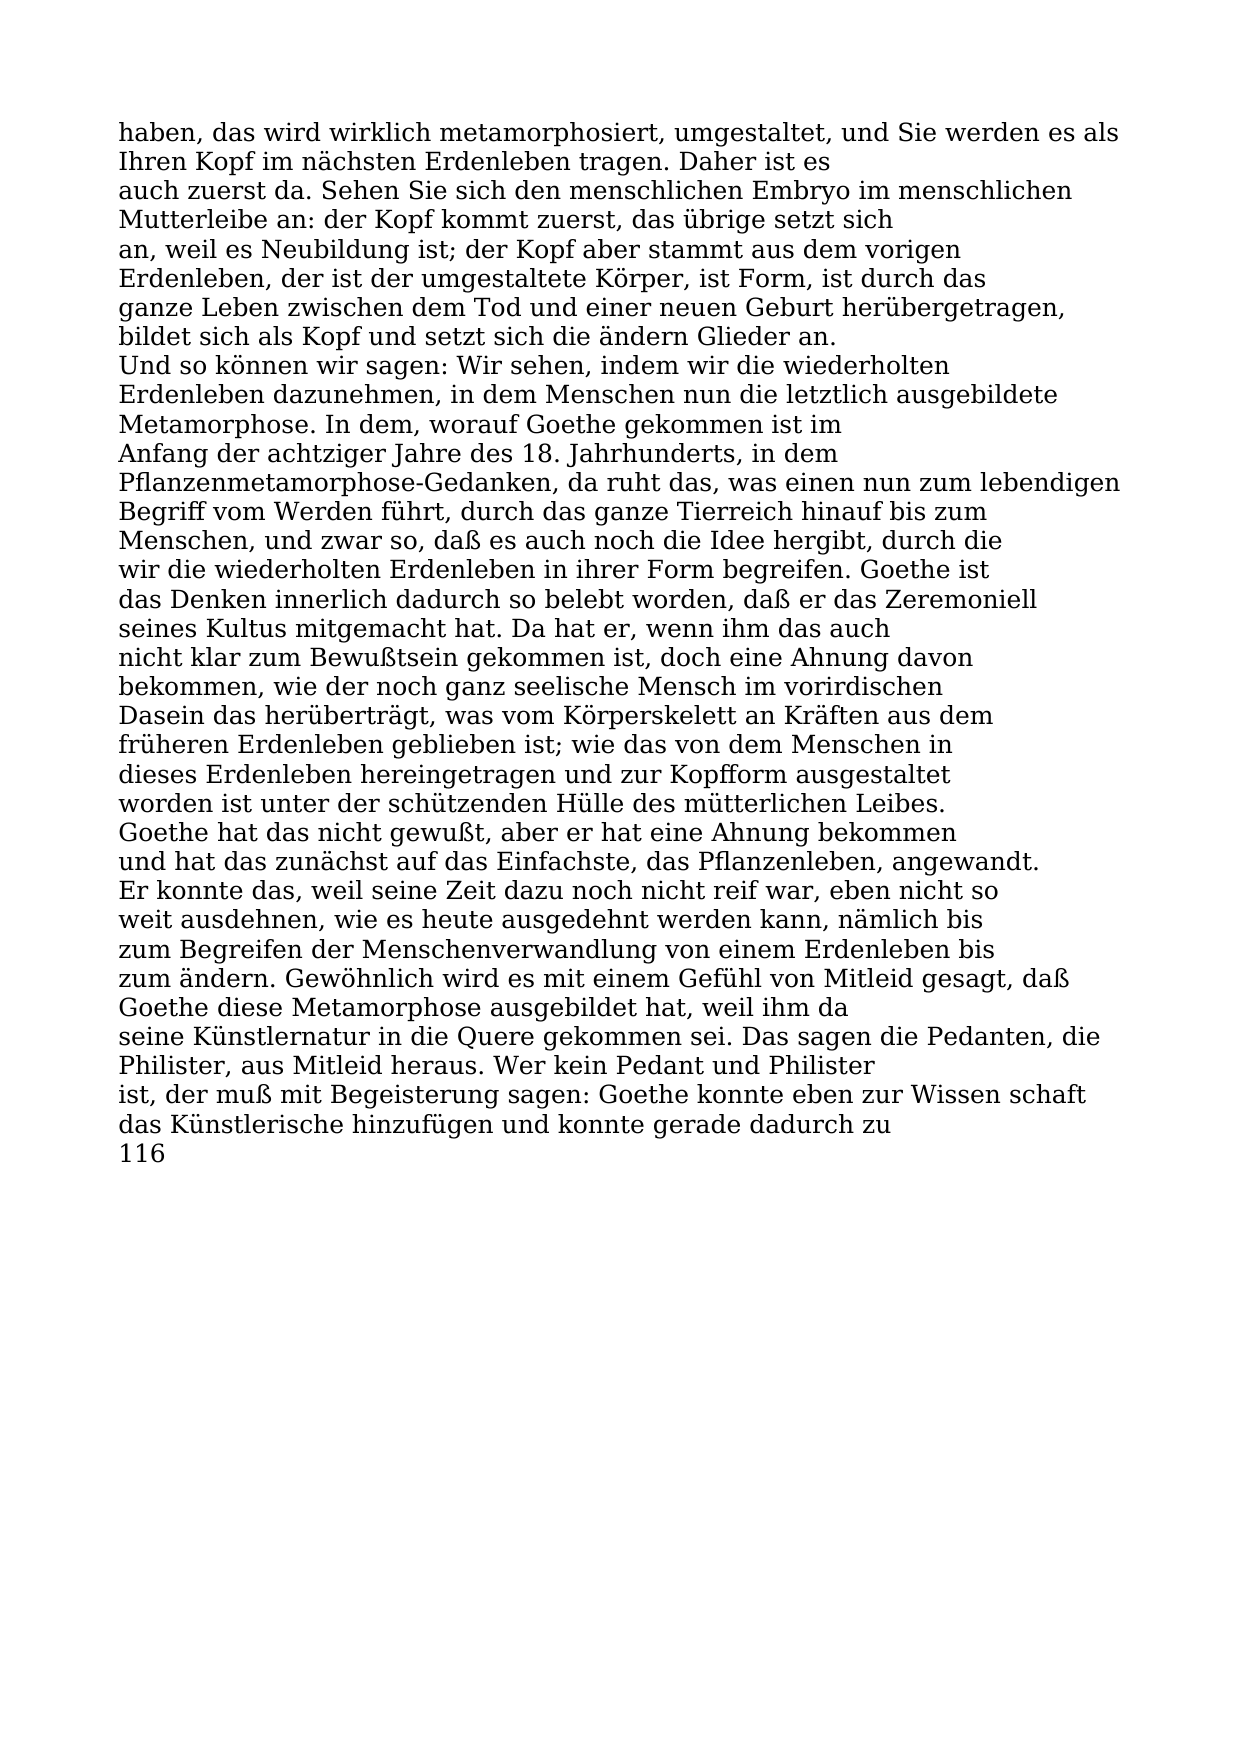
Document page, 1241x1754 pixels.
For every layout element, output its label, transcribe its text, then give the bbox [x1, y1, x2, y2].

text das Denken innerlich dadurch so belebt worden, daß er das Zeremoniell seines Kultus mitgemacht hat. Da hat er, wenn ihm das auch [118, 585, 1122, 643]
text Erdenleben, der ist der umgestaltete Körper, ist Form, ist durch das [118, 264, 1122, 293]
text auch zuerst da. Sehen Sie sich den menschlichen Embryo im menschlichen Mutterleibe an: der Kopf kommt zuerst, das übrige setzt sich [118, 176, 1122, 235]
text haben, das wird wirklich metamorphosiert, umgestaltet, und Sie werden es als Ihren Kopf im nächsten Erdenleben tragen. Daher ist es [118, 118, 1122, 176]
text worden ist unter der schützenden Hülle des mütterlichen Leibes. [118, 789, 1122, 818]
text wir die wiederholten Erdenleben in ihrer Form begreifen. Goethe ist [118, 556, 1122, 585]
text seine Künstlernatur in die Quere gekommen sei. Das sagen die Pedanten, die Philister, aus Mitleid heraus. Wer kein Pedant und Philister [118, 1022, 1122, 1081]
text zum ändern. Gewöhnlich wird es mit einem Gefühl von Mitleid gesagt, daß Goethe diese Metamorphose ausgebildet hat, weil ihm da [118, 964, 1122, 1022]
text nicht klar zum Bewußtsein gekommen ist, doch eine Ahnung davon [118, 643, 1122, 672]
text Begriff vom Werden führt, durch das ganze Tierreich hinauf bis zum [118, 497, 1122, 526]
text Dasein das herüberträgt, was vom Körperskelett an Kräften aus dem [118, 701, 1122, 731]
text 116 [118, 1139, 1122, 1168]
text Anfang der achtziger Jahre des 18. Jahrhunderts, in dem Pflanzenmetamorphose-Gedanken, da ruht das, was einen nun zum lebendigen [118, 439, 1122, 497]
text und hat das zunächst auf das Einfachste, das Pflanzenleben, angewandt. [118, 847, 1122, 876]
text weit ausdehnen, wie es heute ausgedehnt werden kann, nämlich bis [118, 906, 1122, 935]
text Er konnte das, weil seine Zeit dazu noch nicht reif war, eben nicht so [118, 876, 1122, 906]
text Goethe hat das nicht gewußt, aber er hat eine Ahnung bekommen [118, 818, 1122, 847]
text Menschen, und zwar so, daß es auch noch die Idee hergibt, durch die [118, 526, 1122, 556]
text früheren Erdenleben geblieben ist; wie das von dem Menschen in [118, 731, 1122, 760]
text zum Begreifen der Menschenverwandlung von einem Erdenleben bis [118, 935, 1122, 964]
text ganze Leben zwischen dem Tod und einer neuen Geburt herübergetragen, bildet sich als Kopf und setzt sich die ändern Glieder an. [118, 293, 1122, 351]
text Und so können wir sagen: Wir sehen, indem wir die wiederholten [118, 351, 1122, 381]
text dieses Erdenleben hereingetragen und zur Kopfform ausgestaltet [118, 760, 1122, 789]
text bekommen, wie der noch ganz seelische Mensch im vorirdischen [118, 672, 1122, 701]
text ist, der muß mit Begeisterung sagen: Goethe konnte eben zur Wissen schaft das Künstlerische hinzufügen und konnte gerade dadurch zu [118, 1081, 1122, 1139]
text an, weil es Neubildung ist; der Kopf aber stammt aus dem vorigen [118, 235, 1122, 264]
text Erdenleben dazunehmen, in dem Menschen nun die letztlich ausgebildete Metamorphose. In dem, worauf Goethe gekommen ist im [118, 381, 1122, 439]
